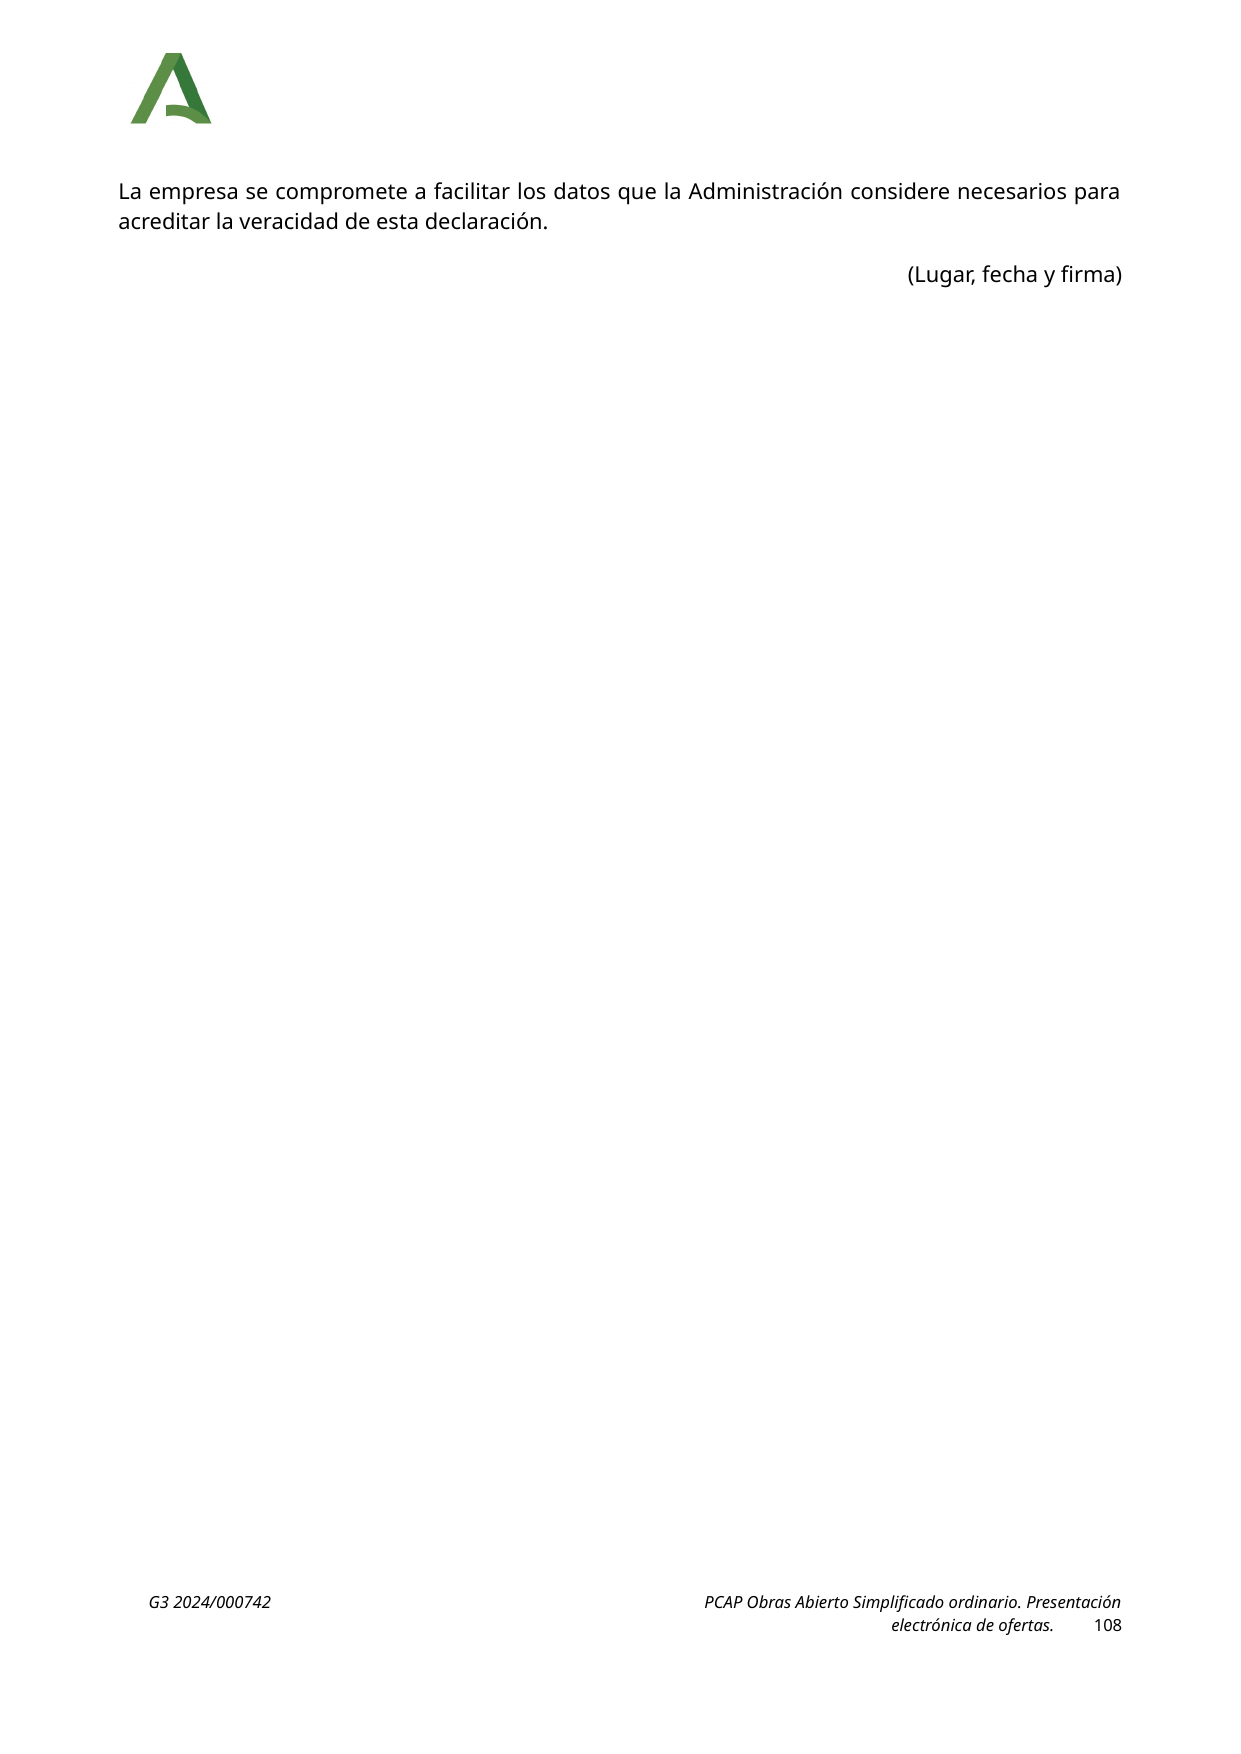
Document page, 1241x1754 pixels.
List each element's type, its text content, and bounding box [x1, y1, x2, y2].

picture [127, 48, 216, 128]
text La empresa se compromete a facilitar los datos que la Administración considere necesarios para acreditar la veracidad de esta declaración. [118, 176, 1122, 236]
text (Lugar, fecha y firma) [118, 259, 1122, 288]
